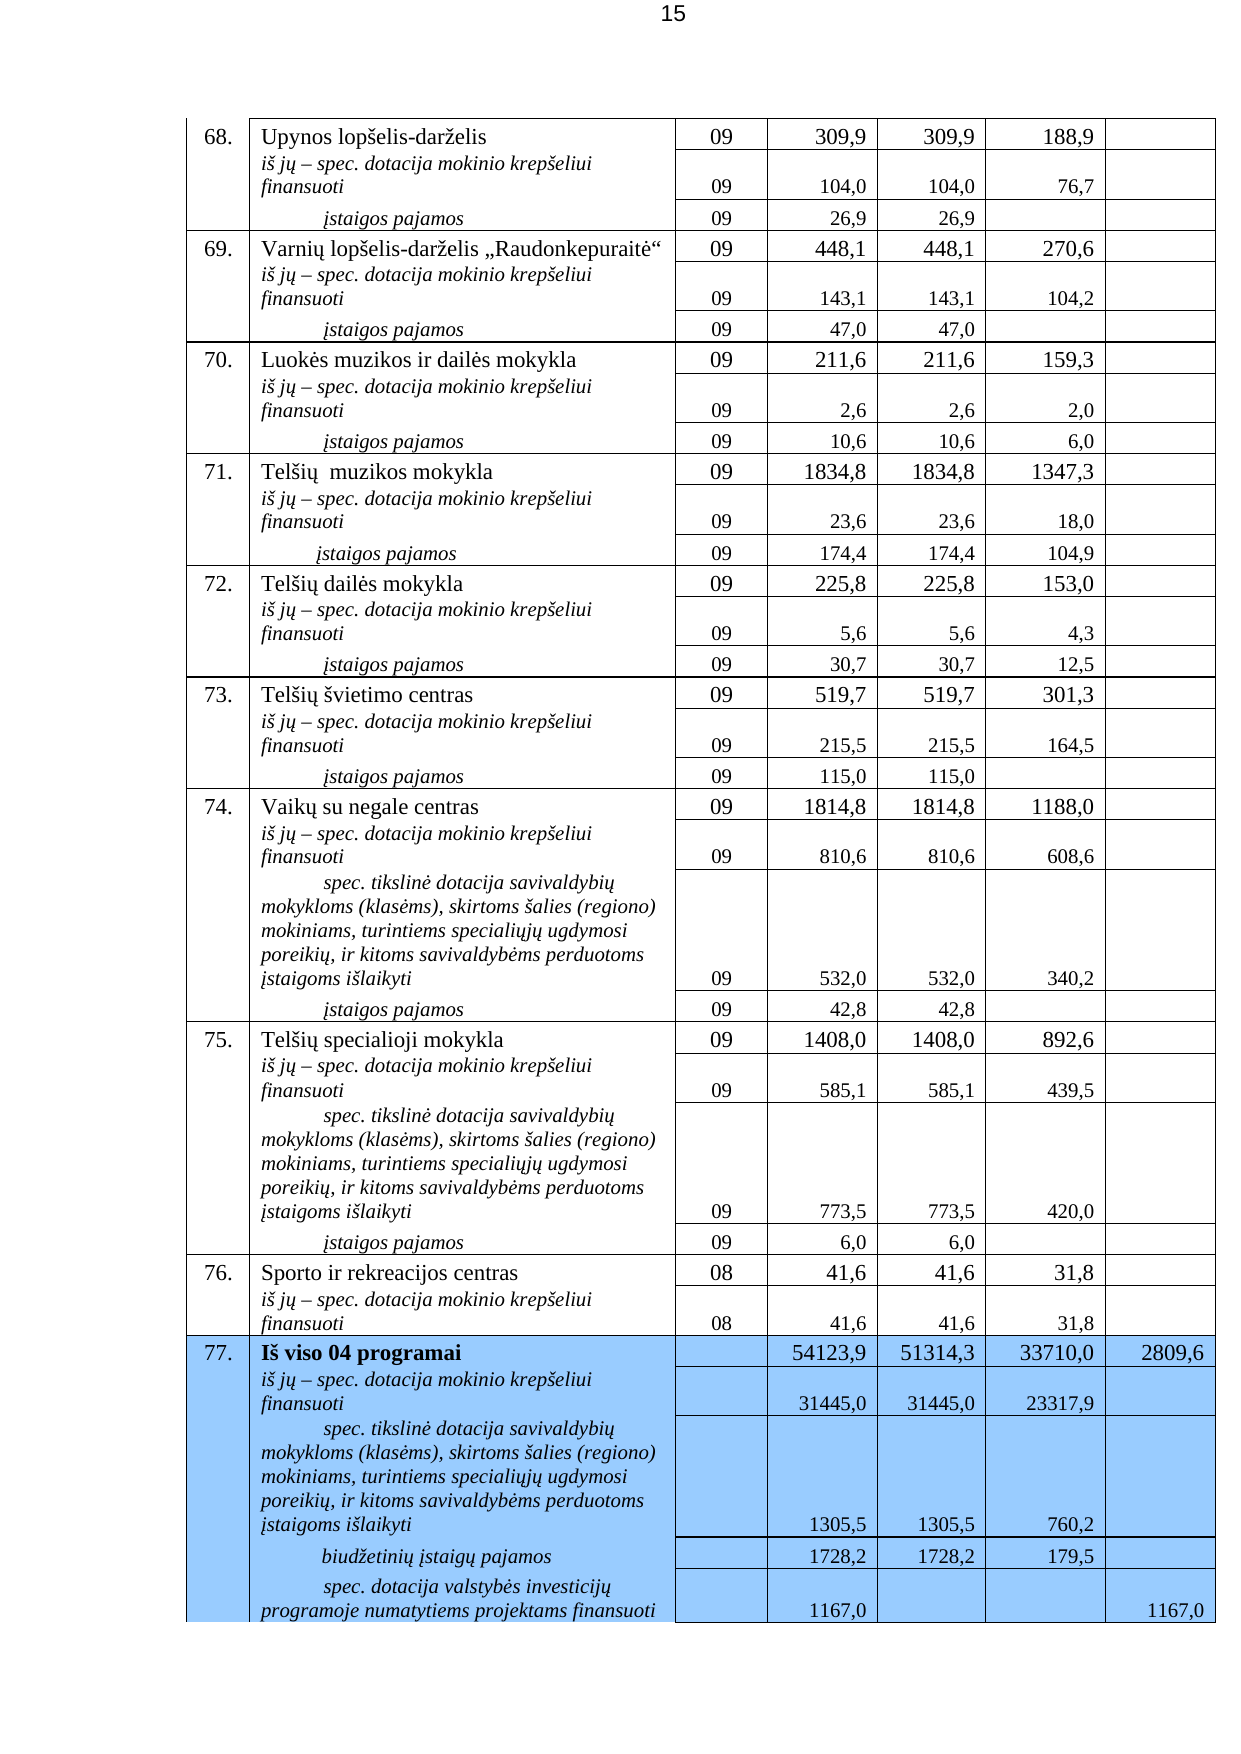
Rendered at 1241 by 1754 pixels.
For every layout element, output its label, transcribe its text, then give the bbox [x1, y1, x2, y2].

table_cell spec. tikslinė dotacija savivaldybių mokykloms (klasėms), skirtoms šalies (regiono) mokiniams, turintiems specialiųjų ugdymosi poreikių, ir kitoms savivaldybėms perduotoms įstaigoms išlaikyti [250, 1102, 675, 1223]
table_cell 608,6 [986, 820, 1105, 868]
table_cell 159,3 [986, 343, 1105, 373]
table_cell 31445,0 [768, 1367, 877, 1415]
table_cell 1188,0 [986, 789, 1105, 819]
table_cell 77. [187, 1336, 249, 1366]
table_cell 09 [676, 758, 767, 788]
table_cell 164,5 [986, 709, 1105, 757]
table_cell 188,9 [986, 119, 1105, 149]
table_cell 41,6 [878, 1286, 985, 1334]
table_cell įstaigos pajamos [250, 1223, 675, 1254]
table_cell 30,7 [768, 646, 877, 676]
table_cell [187, 149, 249, 198]
table_cell 104,0 [878, 150, 985, 198]
table_cell 439,5 [986, 1054, 1105, 1102]
table_cell 892,6 [986, 1022, 1105, 1052]
table_cell [1106, 1224, 1215, 1254]
table_cell [1106, 1538, 1215, 1568]
table_cell [1106, 374, 1215, 422]
table_cell 1347,3 [986, 454, 1105, 484]
table_cell 448,1 [768, 231, 877, 261]
table_cell įstaigos pajamos [250, 422, 675, 453]
table_cell [676, 1336, 767, 1366]
table_cell 09 [676, 709, 767, 757]
table_cell 115,0 [878, 758, 985, 788]
table_cell 810,6 [878, 820, 985, 868]
table_cell 1305,5 [878, 1416, 985, 1536]
table_cell 104,0 [768, 150, 877, 198]
table_cell [1106, 820, 1215, 868]
table_cell [1106, 1255, 1215, 1285]
table_cell [187, 199, 249, 230]
table_cell 215,5 [878, 709, 985, 757]
table_cell 26,9 [878, 200, 985, 230]
table_cell 09 [676, 535, 767, 565]
table_cell įstaigos pajamos [250, 645, 675, 676]
table_cell 09 [676, 454, 767, 484]
table_cell [1106, 566, 1215, 596]
table_cell [986, 1569, 1105, 1622]
table_cell 2809,6 [1106, 1336, 1215, 1366]
table_cell [187, 1223, 249, 1254]
table_cell 09 [676, 566, 767, 596]
table_cell 09 [676, 789, 767, 819]
table_cell spec. dotacija valstybės investicijų programoje numatytiems projektams finansuoti [250, 1568, 675, 1622]
table_cell [187, 373, 249, 422]
table_cell Luokės muzikos ir dailės mokykla [250, 343, 675, 373]
table_cell 1728,2 [768, 1538, 877, 1568]
table_cell Varnių lopšelis-darželis „Raudonkepuraitė“ [250, 231, 675, 261]
table_cell 309,9 [768, 119, 877, 149]
table_cell [986, 758, 1105, 788]
table_cell [187, 869, 249, 990]
table_cell 270,6 [986, 231, 1105, 261]
table_cell [187, 1102, 249, 1223]
table_cell 773,5 [878, 1103, 985, 1223]
table_cell [1106, 991, 1215, 1021]
table_cell iš jų – spec. dotacija mokinio krepšeliui finansuoti [250, 1053, 675, 1102]
table_cell [1106, 1054, 1215, 1102]
table_cell 225,8 [878, 566, 985, 596]
table_cell 2,6 [878, 374, 985, 422]
table_cell 08 [676, 1255, 767, 1285]
table_cell 211,6 [768, 343, 877, 373]
table_cell 309,9 [878, 119, 985, 149]
table_cell 09 [676, 646, 767, 676]
table_cell 448,1 [878, 231, 985, 261]
table_cell 10,6 [768, 423, 877, 453]
table_cell Vaikų su negale centras [250, 789, 675, 819]
table_cell 31,8 [986, 1286, 1105, 1334]
table_cell [187, 1568, 249, 1622]
table_cell 09 [676, 870, 767, 990]
table_cell [187, 1366, 249, 1415]
table_cell 72. [187, 566, 249, 596]
table_cell 1167,0 [1106, 1569, 1215, 1622]
table_cell [187, 534, 249, 565]
table_cell iš jų – spec. dotacija mokinio krepšeliui finansuoti [250, 261, 675, 310]
table_cell [1106, 311, 1215, 341]
table_cell 420,0 [986, 1103, 1105, 1223]
table_cell 47,0 [878, 311, 985, 341]
table_cell 12,5 [986, 646, 1105, 676]
table_cell [1106, 758, 1215, 788]
table_cell [187, 1415, 249, 1536]
table_cell [1106, 535, 1215, 565]
table_cell [676, 1569, 767, 1622]
table_cell [1106, 119, 1215, 149]
table_cell 09 [676, 485, 767, 533]
table_cell [187, 757, 249, 788]
table_cell Sporto ir rekreacijos centras [250, 1255, 675, 1285]
table_cell 09 [676, 311, 767, 341]
table_cell 153,0 [986, 566, 1105, 596]
table_cell iš jų – spec. dotacija mokinio krepšeliui finansuoti [250, 484, 675, 533]
table_cell 174,4 [878, 535, 985, 565]
table_cell [1106, 870, 1215, 990]
table_cell [187, 596, 249, 645]
table_cell iš jų – spec. dotacija mokinio krepšeliui finansuoti [250, 373, 675, 422]
table_cell [1106, 789, 1215, 819]
table_cell 71. [187, 454, 249, 484]
table_cell [1106, 343, 1215, 373]
table_cell [1106, 1416, 1215, 1536]
table_cell biudžetinių įstaigų pajamos [250, 1536, 675, 1568]
table_cell [676, 1367, 767, 1415]
table_cell 26,9 [768, 200, 877, 230]
table_cell 41,6 [878, 1255, 985, 1285]
table_cell Iš viso 04 programai [250, 1336, 675, 1366]
table_cell [1106, 423, 1215, 453]
table_cell įstaigos pajamos [250, 990, 675, 1021]
table_cell Telšių dailės mokykla [250, 566, 675, 596]
table_cell 08 [676, 1286, 767, 1334]
table_cell 2,0 [986, 374, 1105, 422]
table_cell [986, 311, 1105, 341]
table_cell 74. [187, 789, 249, 819]
table_cell [1106, 1103, 1215, 1223]
table_cell [1106, 262, 1215, 310]
table_cell 174,4 [768, 535, 877, 565]
table_cell 31445,0 [878, 1367, 985, 1415]
table_cell 6,0 [878, 1224, 985, 1254]
table_cell iš jų – spec. dotacija mokinio krepšeliui finansuoti [250, 596, 675, 645]
table_cell 519,7 [878, 678, 985, 708]
table_cell 33710,0 [986, 1336, 1105, 1366]
table_cell įstaigos pajamos [250, 757, 675, 788]
table_cell 41,6 [768, 1255, 877, 1285]
table_cell [187, 1285, 249, 1334]
table_cell 09 [676, 820, 767, 868]
table_cell 143,1 [768, 262, 877, 310]
table_cell 09 [676, 262, 767, 310]
table_cell 773,5 [768, 1103, 877, 1223]
table_cell [1106, 678, 1215, 708]
table_cell 09 [676, 374, 767, 422]
table_cell iš jų – spec. dotacija mokinio krepšeliui finansuoti [250, 1285, 675, 1334]
table_cell 340,2 [986, 870, 1105, 990]
table_cell 179,5 [986, 1538, 1105, 1568]
table_cell 68. [187, 118, 249, 149]
table_cell 70. [187, 343, 249, 373]
table_cell 51314,3 [878, 1336, 985, 1366]
table_cell 30,7 [878, 646, 985, 676]
table_cell 73. [187, 678, 249, 708]
table_cell 6,0 [986, 423, 1105, 453]
table_cell 42,8 [878, 991, 985, 1021]
table_cell 09 [676, 597, 767, 645]
table_cell [1106, 646, 1215, 676]
table_cell 1408,0 [768, 1022, 877, 1052]
table_cell 09 [676, 678, 767, 708]
table_cell [187, 819, 249, 868]
table_cell iš jų – spec. dotacija mokinio krepšeliui finansuoti [250, 708, 675, 757]
table_cell įstaigos pajamos [250, 310, 675, 341]
table_cell 1834,8 [768, 454, 877, 484]
table_cell 215,5 [768, 709, 877, 757]
table_cell 4,3 [986, 597, 1105, 645]
table_cell įstaigos pajamos [250, 199, 675, 230]
table_cell 115,0 [768, 758, 877, 788]
table_cell [187, 1536, 249, 1568]
table_cell [986, 991, 1105, 1021]
table_cell 1834,8 [878, 454, 985, 484]
table_cell Telšių švietimo centras [250, 678, 675, 708]
table_cell spec. tikslinė dotacija savivaldybių mokykloms (klasėms), skirtoms šalies (regiono) mokiniams, turintiems specialiųjų ugdymosi poreikių, ir kitoms savivaldybėms perduotoms įstaigoms išlaikyti [250, 869, 675, 990]
table_cell 09 [676, 1103, 767, 1223]
table_cell iš jų – spec. dotacija mokinio krepšeliui finansuoti [250, 819, 675, 868]
table_cell 09 [676, 200, 767, 230]
table_cell 532,0 [768, 870, 877, 990]
table_cell 23,6 [878, 485, 985, 533]
table_cell [986, 200, 1105, 230]
table_cell 23317,9 [986, 1367, 1105, 1415]
table_cell [187, 990, 249, 1021]
table_cell [986, 1224, 1105, 1254]
table_cell 211,6 [878, 343, 985, 373]
table_cell 09 [676, 150, 767, 198]
table_cell iš jų – spec. dotacija mokinio krepšeliui finansuoti [250, 1366, 675, 1415]
table_cell [187, 1053, 249, 1102]
table_cell 1814,8 [768, 789, 877, 819]
table_cell 2,6 [768, 374, 877, 422]
table_cell 09 [676, 423, 767, 453]
table_cell [187, 645, 249, 676]
table_cell 1167,0 [768, 1569, 877, 1622]
table_cell 143,1 [878, 262, 985, 310]
table_cell 585,1 [768, 1054, 877, 1102]
table_cell įstaigos pajamos [250, 534, 675, 565]
table_cell 41,6 [768, 1286, 877, 1334]
table_cell 75. [187, 1022, 249, 1052]
table_cell 09 [676, 991, 767, 1021]
table_cell [1106, 1286, 1215, 1334]
table_cell 5,6 [878, 597, 985, 645]
table_cell Telšių specialioji mokykla [250, 1022, 675, 1052]
table_cell Telšių muzikos mokykla [250, 454, 675, 484]
table_cell 519,7 [768, 678, 877, 708]
table_cell [1106, 709, 1215, 757]
table_cell 1814,8 [878, 789, 985, 819]
table_cell 42,8 [768, 991, 877, 1021]
table_cell [187, 484, 249, 533]
table_cell [187, 422, 249, 453]
table_cell 301,3 [986, 678, 1105, 708]
table_cell [187, 261, 249, 310]
table_cell [1106, 485, 1215, 533]
table_cell 09 [676, 1022, 767, 1052]
table_cell [676, 1538, 767, 1568]
table_cell [1106, 1367, 1215, 1415]
table_cell [1106, 1022, 1215, 1052]
table_cell [187, 310, 249, 341]
table_cell 09 [676, 119, 767, 149]
table_cell [1106, 597, 1215, 645]
table_cell 47,0 [768, 311, 877, 341]
table_cell 09 [676, 1054, 767, 1102]
table_cell [1106, 454, 1215, 484]
table_cell Upynos lopšelis-darželis [250, 119, 675, 149]
table_cell [1106, 231, 1215, 261]
table_cell 1408,0 [878, 1022, 985, 1052]
table_cell 09 [676, 231, 767, 261]
table_cell 18,0 [986, 485, 1105, 533]
table_cell [1106, 150, 1215, 198]
table_cell [187, 708, 249, 757]
table_cell 104,2 [986, 262, 1105, 310]
table_cell 5,6 [768, 597, 877, 645]
table_cell [1106, 200, 1215, 230]
table_cell 585,1 [878, 1054, 985, 1102]
table_cell 10,6 [878, 423, 985, 453]
table_cell 23,6 [768, 485, 877, 533]
table_cell 810,6 [768, 820, 877, 868]
table_cell iš jų – spec. dotacija mokinio krepšeliui finansuoti [250, 149, 675, 198]
table_cell 1305,5 [768, 1416, 877, 1536]
table_cell 76,7 [986, 150, 1105, 198]
table_cell spec. tikslinė dotacija savivaldybių mokykloms (klasėms), skirtoms šalies (regiono) mokiniams, turintiems specialiųjų ugdymosi poreikių, ir kitoms savivaldybėms perduotoms įstaigoms išlaikyti [250, 1415, 675, 1536]
table_cell 225,8 [768, 566, 877, 596]
table_cell [676, 1416, 767, 1536]
table_cell 09 [676, 1224, 767, 1254]
table_cell 09 [676, 343, 767, 373]
table_cell 6,0 [768, 1224, 877, 1254]
table_cell 69. [187, 231, 249, 261]
table_cell 104,9 [986, 535, 1105, 565]
table_cell 760,2 [986, 1416, 1105, 1536]
table_cell 1728,2 [878, 1538, 985, 1568]
table_cell 76. [187, 1255, 249, 1285]
table_cell 54123,9 [768, 1336, 877, 1366]
table_cell 31,8 [986, 1255, 1105, 1285]
table_cell 532,0 [878, 870, 985, 990]
table_cell [878, 1569, 985, 1622]
